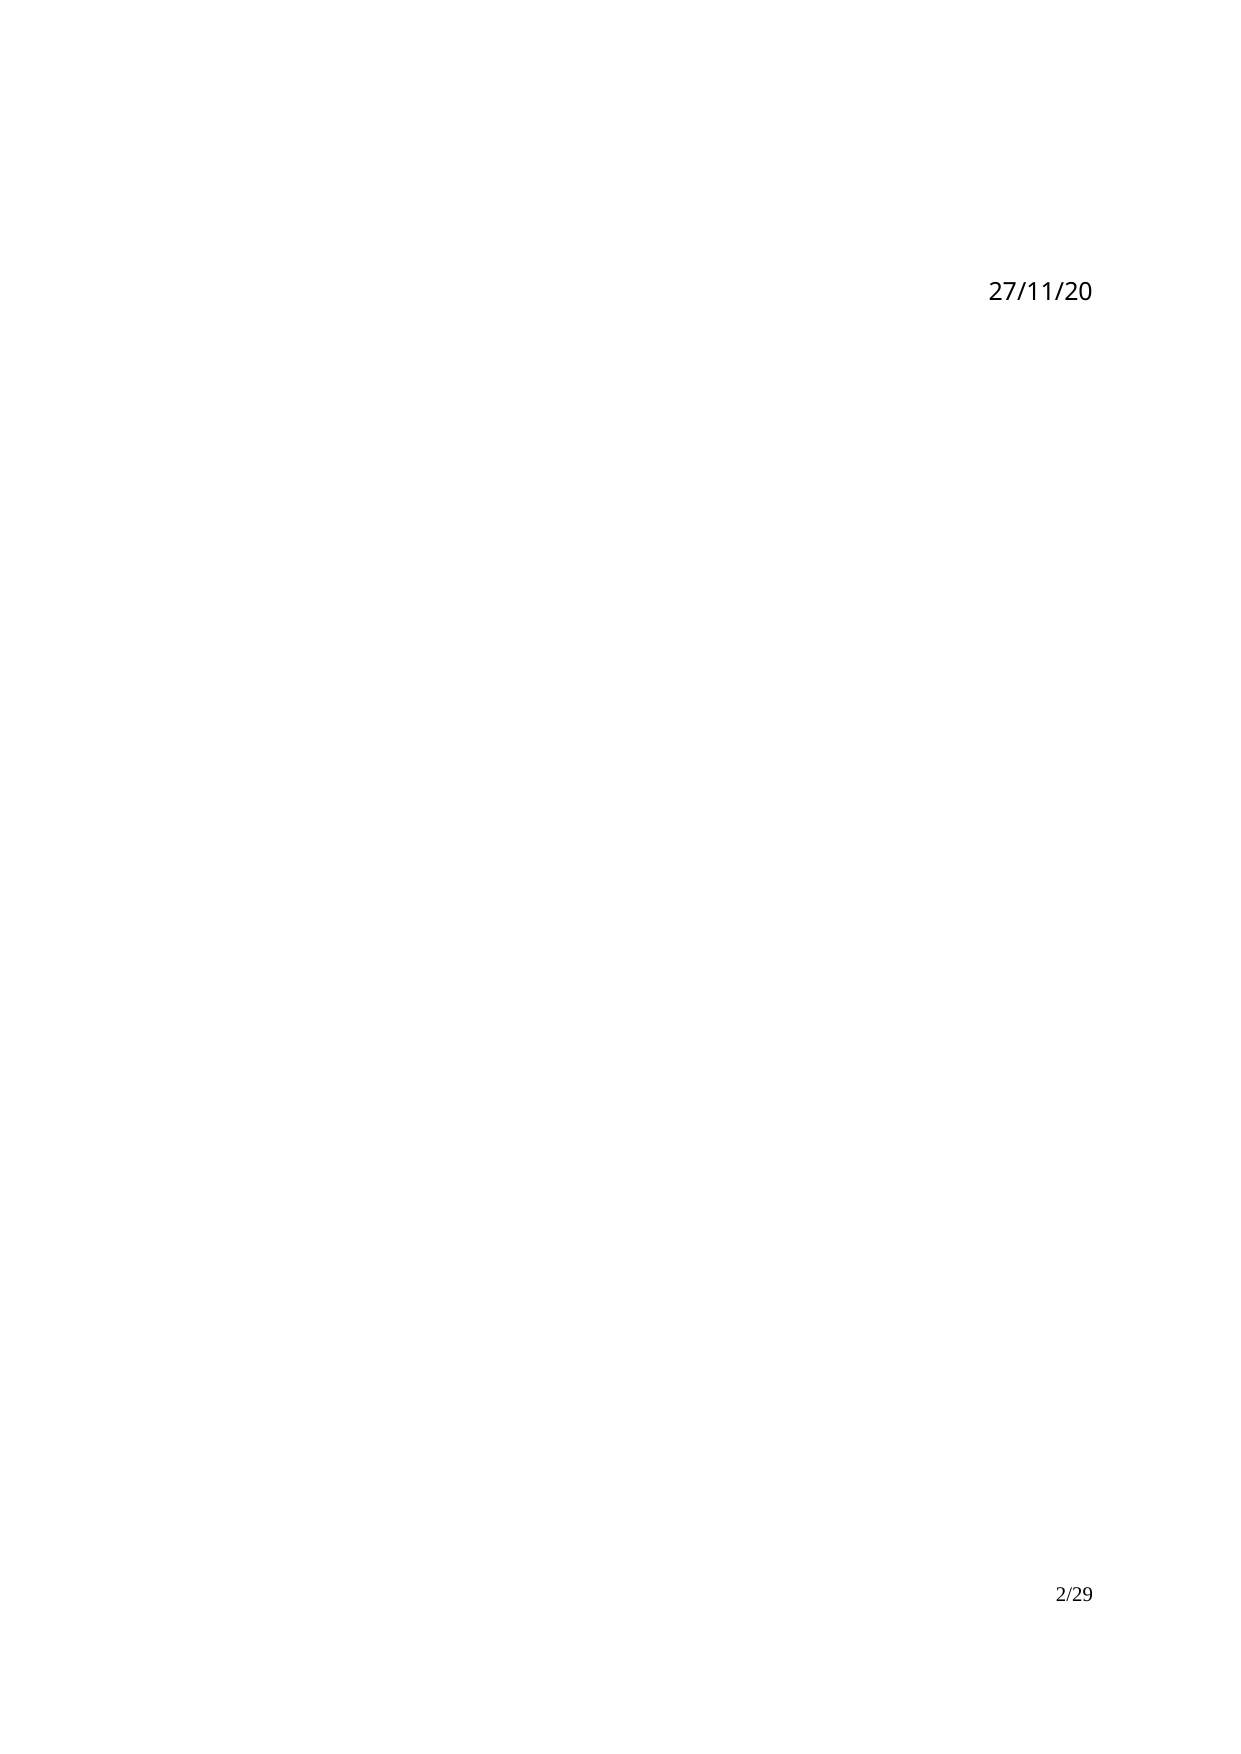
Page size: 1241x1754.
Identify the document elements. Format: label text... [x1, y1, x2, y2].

text 27/11/20 [148, 273, 1093, 307]
